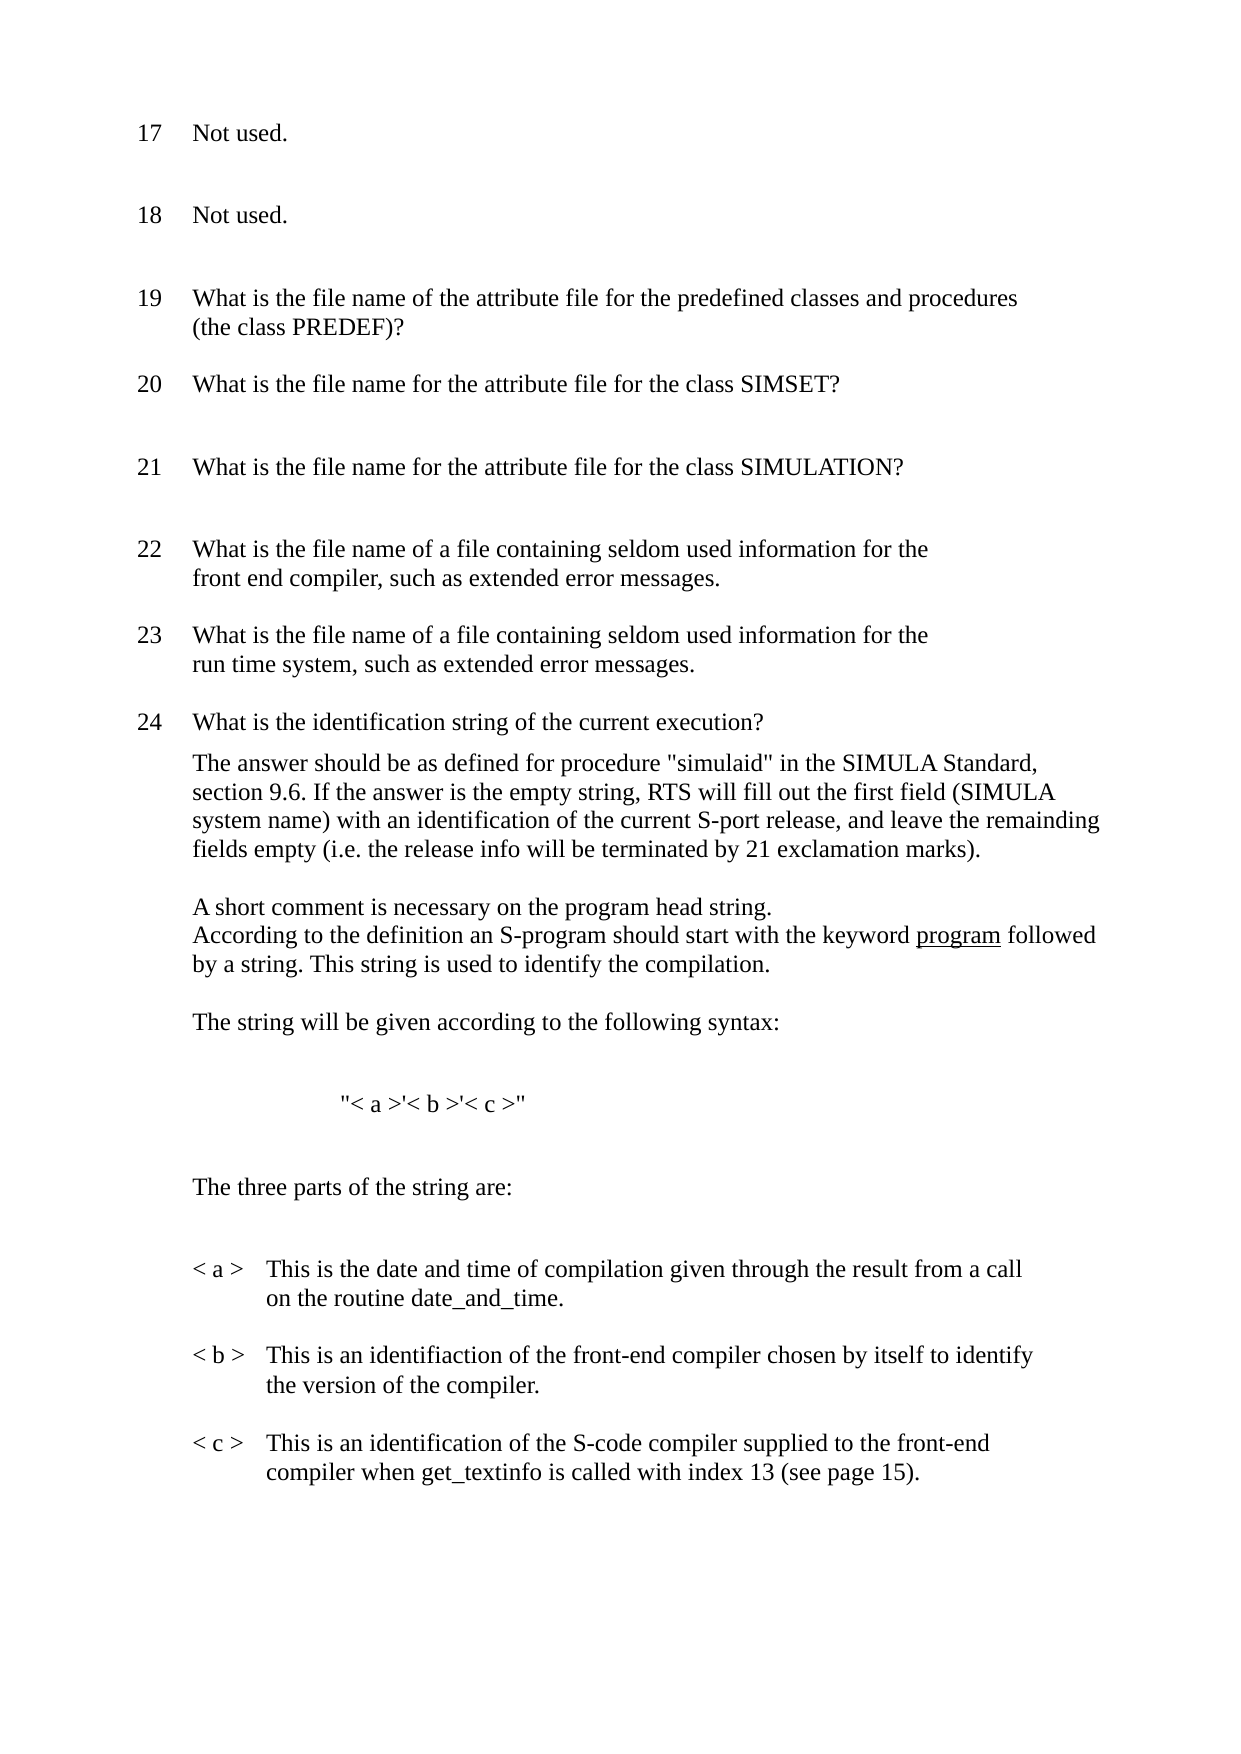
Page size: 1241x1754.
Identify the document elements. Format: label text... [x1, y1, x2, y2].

text According to the definition an S-program should start with the keyword program followed [118, 921, 1122, 949]
text run time system, such as extended error messages. [118, 649, 1122, 678]
text section 9.6. If the answer is the empty string, RTS will fill out the first field (SIMULA [118, 777, 1122, 806]
text < c > This is an identification of the S-code compiler supplied to the front-end [118, 1428, 1122, 1457]
text 20 What is the file name for the attribute file for the class SIMSET? [118, 369, 1122, 398]
text "< a >'< b >'< c >" [118, 1089, 1122, 1118]
text 23 What is the file name of a file containing seldom used information for the [118, 621, 1122, 649]
text the version of the compiler. [118, 1370, 1122, 1398]
text 21 What is the file name for the attribute file for the class SIMULATION? [118, 452, 1122, 481]
text front end compiler, such as extended error messages. [118, 563, 1122, 592]
text 18 Not used. [118, 201, 1122, 229]
text system name) with an identification of the current S-port release, and leave the remainding [118, 806, 1122, 834]
text by a string. This string is used to identify the compilation. [118, 949, 1122, 978]
text The answer should be as defined for procedure "simulaid" in the SIMULA Standard, [118, 748, 1122, 777]
text 19 What is the file name of the attribute file for the predefined classes and procedures [118, 283, 1122, 312]
text 22 What is the file name of a file containing seldom used information for the [118, 534, 1122, 563]
text The string will be given according to the following syntax: [118, 1007, 1122, 1036]
text (the class PREDEF)? [118, 312, 1122, 341]
text < b > This is an identifiaction of the front-end compiler chosen by itself to identify [118, 1341, 1122, 1369]
text A short comment is necessary on the program head string. [118, 892, 1122, 921]
text 17 Not used. [118, 118, 1122, 147]
text < a > This is the date and time of compilation given through the result from a call [118, 1254, 1122, 1283]
text The three parts of the string are: [118, 1172, 1122, 1201]
text compiler when get_textinfo is called with index 13 (see page 15). [118, 1457, 1122, 1486]
text 24 What is the identification string of the current execution? [118, 707, 1122, 736]
text fields empty (i.e. the release info will be terminated by 21 exclamation marks). [118, 834, 1122, 863]
text on the routine date_and_time. [118, 1283, 1122, 1312]
